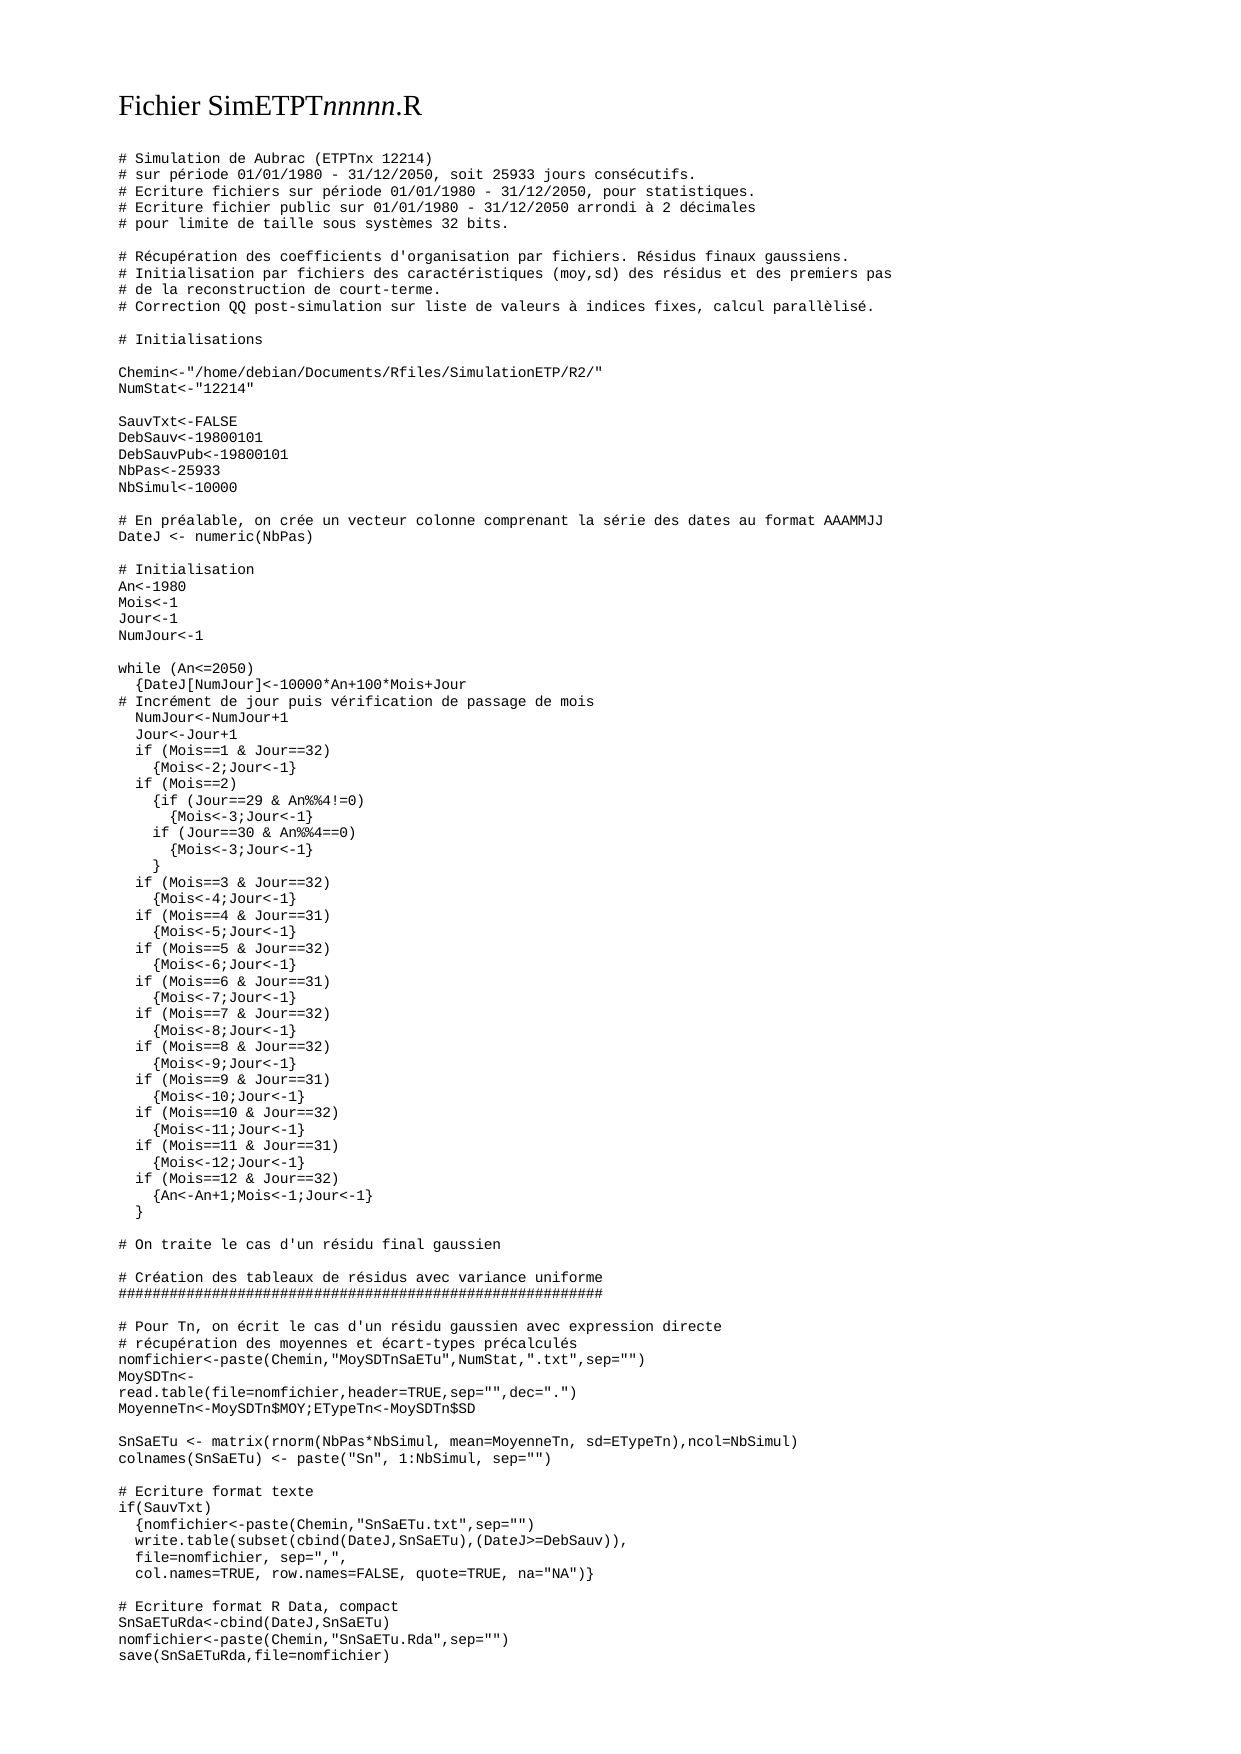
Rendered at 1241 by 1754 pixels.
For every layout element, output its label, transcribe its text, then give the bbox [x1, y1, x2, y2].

text {Mois<-7;Jour<-1} [118, 991, 1122, 1007]
text if (Mois==5 & Jour==32) [118, 941, 1122, 958]
text if (Mois==4 & Jour==31) [118, 908, 1122, 925]
text col.names=TRUE, row.names=FALSE, quote=TRUE, na="NA")} [118, 1567, 1122, 1583]
text {Mois<-5;Jour<-1} [118, 925, 1122, 941]
text if (Mois==11 & Jour==31) [118, 1139, 1122, 1155]
text NumStat<-"12214" [118, 382, 1122, 398]
text while (An<=2050) [118, 661, 1122, 678]
text if (Mois==2) [118, 777, 1122, 793]
text # Ecriture format texte [118, 1484, 1122, 1501]
text Jour<-Jour+1 [118, 727, 1122, 744]
text # Création des tableaux de résidus avec variance uniforme [118, 1270, 1122, 1287]
text file=nomfichier, sep=",", [118, 1550, 1122, 1567]
text # Initialisation par fichiers des caractéristiques (moy,sd) des résidus et des premiers pas [118, 266, 1122, 283]
text nomfichier<-paste(Chemin,"SnSaETu.Rda",sep="") [118, 1632, 1122, 1649]
text if (Mois==1 & Jour==32) [118, 744, 1122, 760]
text {Mois<-3;Jour<-1} [118, 842, 1122, 859]
text if (Mois==9 & Jour==31) [118, 1073, 1122, 1089]
text if (Mois==8 & Jour==32) [118, 1040, 1122, 1056]
text save(SnSaETuRda,file=nomfichier) [118, 1649, 1122, 1665]
text if(SauvTxt) [118, 1501, 1122, 1517]
text NbPas<-25933 [118, 464, 1122, 480]
text An<-1980 [118, 579, 1122, 596]
text nomfichier<-paste(Chemin,"MoySDTnSaETu",NumStat,".txt",sep="") [118, 1353, 1122, 1369]
text {if (Jour==29 & An%%4!=0) [118, 793, 1122, 809]
text {An<-An+1;Mois<-1;Jour<-1} [118, 1188, 1122, 1204]
text # de la reconstruction de court-terme. [118, 283, 1122, 299]
text MoyenneTn<-MoySDTn$MOY;ETypeTn<-MoySDTn$SD [118, 1402, 1122, 1418]
text # sur période 01/01/1980 - 31/12/2050, soit 25933 jours consécutifs. [118, 168, 1122, 184]
text {Mois<-11;Jour<-1} [118, 1122, 1122, 1139]
text {Mois<-6;Jour<-1} [118, 958, 1122, 974]
text # Incrément de jour puis vérification de passage de mois [118, 694, 1122, 711]
text # Ecriture format R Data, compact [118, 1599, 1122, 1616]
text DebSauvPub<-19800101 [118, 447, 1122, 464]
text Jour<-1 [118, 612, 1122, 628]
text read.table(file=nomfichier,header=TRUE,sep="",dec=".") [118, 1386, 1122, 1402]
text # pour limite de taille sous systèmes 32 bits. [118, 217, 1122, 233]
text # En préalable, on crée un vecteur colonne comprenant la série des dates au format AAAMMJJ [118, 513, 1122, 530]
text # Simulation de Aubrac (ETPTnx 12214) [118, 151, 1122, 168]
text if (Mois==7 & Jour==32) [118, 1007, 1122, 1023]
text {Mois<-4;Jour<-1} [118, 892, 1122, 908]
text SnSaETu <- matrix(rnorm(NbPas*NbSimul, mean=MoyenneTn, sd=ETypeTn),ncol=NbSimul) [118, 1435, 1122, 1451]
text if (Mois==12 & Jour==32) [118, 1172, 1122, 1188]
text # Correction QQ post-simulation sur liste de valeurs à indices fixes, calcul parallèlisé. [118, 299, 1122, 316]
text {Mois<-12;Jour<-1} [118, 1155, 1122, 1172]
text DateJ <- numeric(NbPas) [118, 530, 1122, 546]
text Fichier SimETPTnnnnn.R [118, 88, 1122, 122]
text {nomfichier<-paste(Chemin,"SnSaETu.txt",sep="") [118, 1517, 1122, 1534]
text Chemin<-"/home/debian/Documents/Rfiles/SimulationETP/R2/" [118, 365, 1122, 382]
text } [118, 859, 1122, 875]
text {Mois<-3;Jour<-1} [118, 809, 1122, 826]
text {Mois<-10;Jour<-1} [118, 1089, 1122, 1106]
text SnSaETuRda<-cbind(DateJ,SnSaETu) [118, 1616, 1122, 1632]
text # Initialisations [118, 332, 1122, 349]
text # récupération des moyennes et écart-types précalculés [118, 1336, 1122, 1353]
text ######################################################### [118, 1287, 1122, 1303]
text NumJour<-1 [118, 628, 1122, 645]
text # Initialisation [118, 563, 1122, 579]
text colnames(SnSaETu) <- paste("Sn", 1:NbSimul, sep="") [118, 1451, 1122, 1468]
text {Mois<-8;Jour<-1} [118, 1023, 1122, 1040]
text NumJour<-NumJour+1 [118, 711, 1122, 727]
text {Mois<-9;Jour<-1} [118, 1056, 1122, 1073]
text if (Mois==3 & Jour==32) [118, 875, 1122, 892]
text {Mois<-2;Jour<-1} [118, 760, 1122, 777]
text Mois<-1 [118, 596, 1122, 612]
text } [118, 1204, 1122, 1221]
text SauvTxt<-FALSE [118, 414, 1122, 431]
text # On traite le cas d'un résidu final gaussien [118, 1237, 1122, 1254]
text if (Mois==10 & Jour==32) [118, 1106, 1122, 1122]
text # Récupération des coefficients d'organisation par fichiers. Résidus finaux gaussiens. [118, 250, 1122, 266]
text # Ecriture fichiers sur période 01/01/1980 - 31/12/2050, pour statistiques. [118, 184, 1122, 201]
text MoySDTn<- [118, 1369, 1122, 1386]
text # Ecriture fichier public sur 01/01/1980 - 31/12/2050 arrondi à 2 décimales [118, 201, 1122, 217]
text {DateJ[NumJour]<-10000*An+100*Mois+Jour [118, 678, 1122, 694]
text write.table(subset(cbind(DateJ,SnSaETu),(DateJ>=DebSauv)), [118, 1534, 1122, 1550]
text # Pour Tn, on écrit le cas d'un résidu gaussien avec expression directe [118, 1320, 1122, 1336]
text NbSimul<-10000 [118, 480, 1122, 497]
text DebSauv<-19800101 [118, 431, 1122, 447]
text if (Jour==30 & An%%4==0) [118, 826, 1122, 842]
text if (Mois==6 & Jour==31) [118, 974, 1122, 991]
